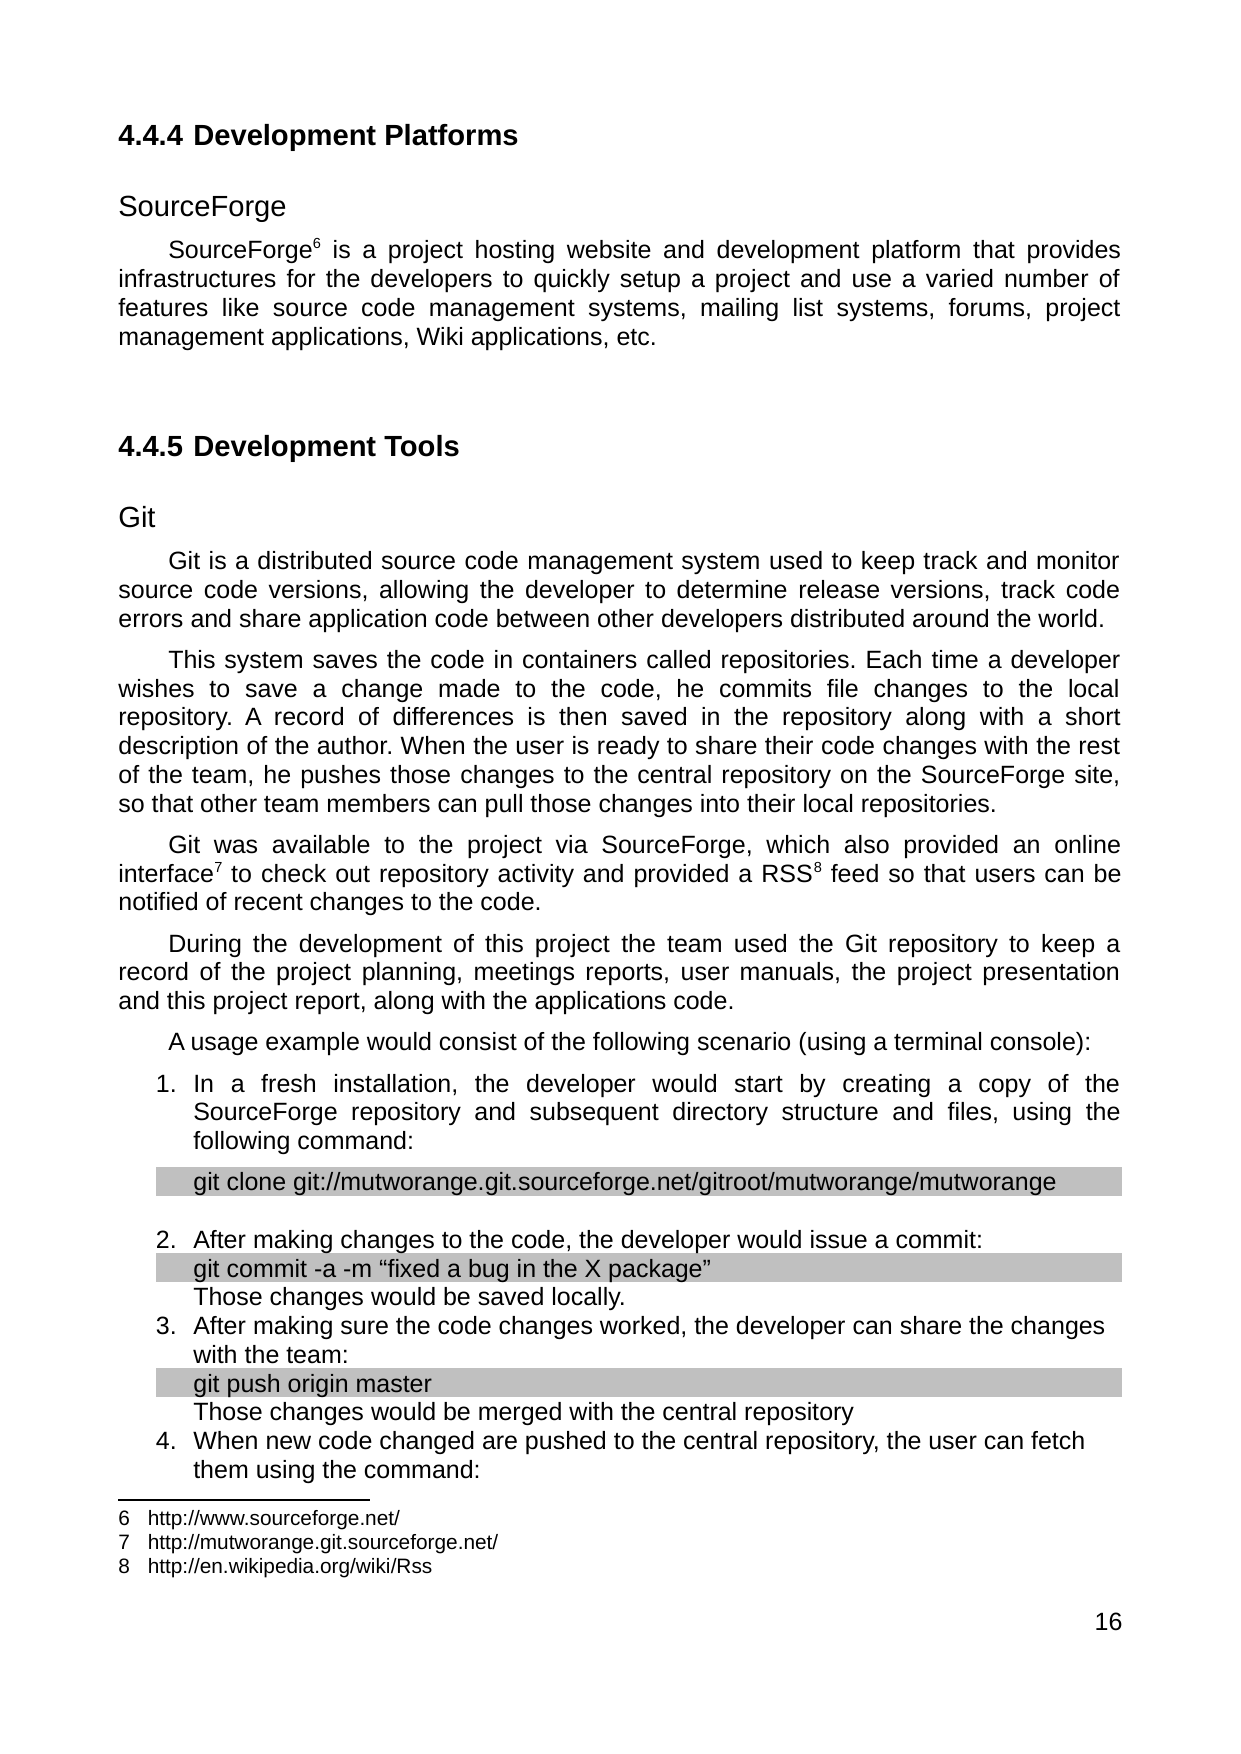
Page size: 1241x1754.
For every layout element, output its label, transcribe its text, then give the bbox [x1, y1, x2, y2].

text Git is a distributed source code management system used to keep track and monitor source code versions, allowing the developer to determine release versions, track code errors and share application code between other developers distributed around the world. [118, 546, 1122, 632]
subtitle SourceForge [118, 189, 1122, 223]
subtitle Development Tools [118, 429, 1122, 462]
text Git was available to the project via SourceForge, which also provided an online interface to check out repository activity and provided a RSS feed so that users can be notified of recent changes to the code. [118, 830, 1122, 916]
text SourceForge is a project hosting website and development platform that provides infrastructures for the developers to quickly setup a project and use a varied number of features like source code management systems, mailing list systems, forums, project management applications, Wiki applications, etc. [118, 235, 1122, 350]
subtitle Git [118, 500, 1122, 533]
list Those changes would be merged with the central repository [156, 1397, 1122, 1426]
list git push origin master [156, 1368, 1122, 1397]
list git commit -a -m “fixed a bug in the X package” [156, 1253, 1122, 1282]
text http://www.sourceforge.net/ [118, 1506, 1122, 1530]
text This system saves the code in containers called repositories. Each time a developer wishes to save a change made to the code, he commits file changes to the local repository. A record of differences is then saved in the repository along with a short description of the author. When the user is ready to share their code changes with the rest of the team, he pushes those changes to the central repository on the SourceForge site, so that other team members can pull those changes into their local repositories. [118, 645, 1122, 817]
subtitle Development Platforms [118, 118, 1122, 152]
list git clone git://mutworange.git.sourceforge.net/gitroot/mutworange/mutworange [156, 1167, 1122, 1196]
text During the development of this project the team used the Git repository to keep a record of the project planning, meetings reports, user manuals, the project presentation and this project report, along with the applications code. [118, 928, 1122, 1015]
list After making sure the code changes worked, the developer can share the changes with the team: [156, 1311, 1122, 1368]
text A usage example would consist of the following scenario (using a terminal console): [118, 1027, 1122, 1056]
list In a fresh installation, the developer would start by creating a copy of the SourceForge repository and subsequent directory structure and files, using the following command: [156, 1068, 1122, 1155]
list After making changes to the code, the developer would issue a commit: [156, 1225, 1122, 1253]
text http://mutworange.git.sourceforge.net/ [118, 1530, 1122, 1554]
text http://en.wikipedia.org/wiki/Rss [118, 1554, 1122, 1578]
list When new code changed are pushed to the central repository, the user can fetch them using the command: [156, 1426, 1122, 1483]
list Those changes would be saved locally. [156, 1282, 1122, 1311]
